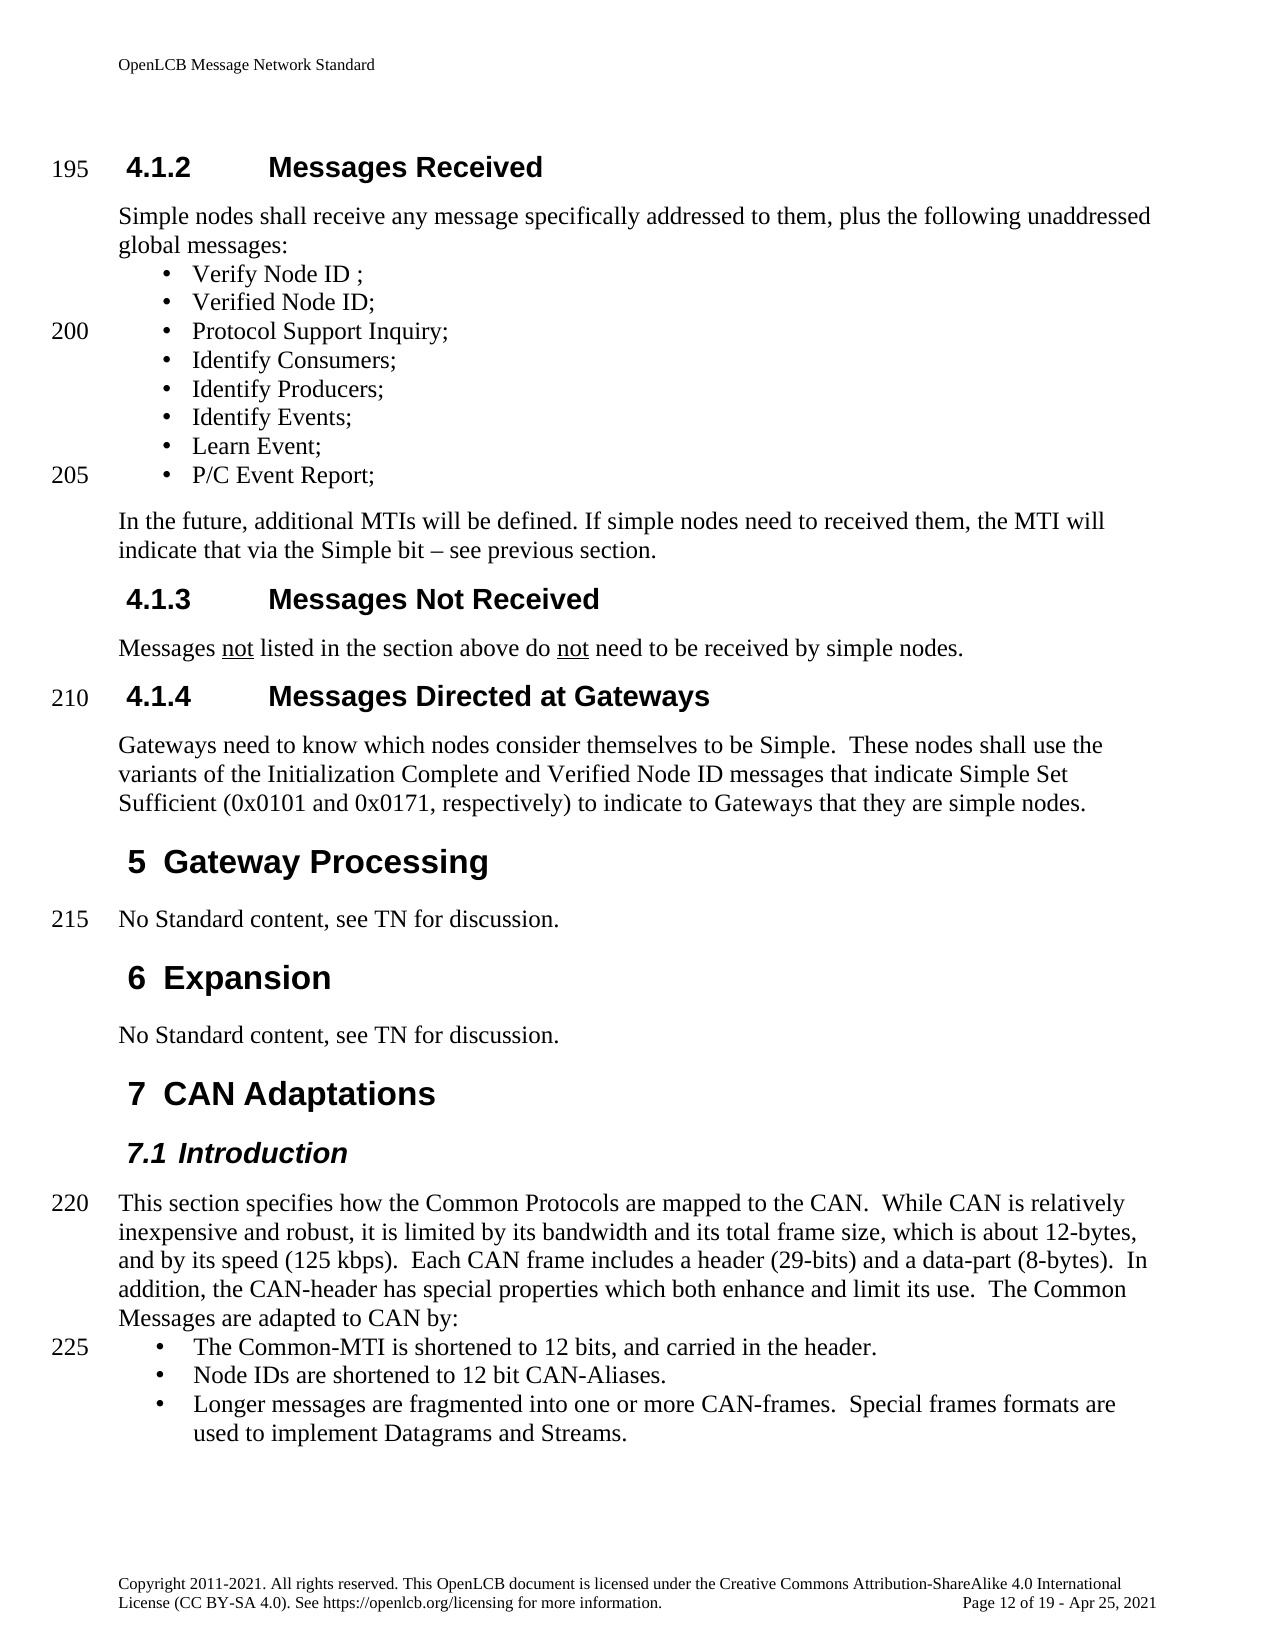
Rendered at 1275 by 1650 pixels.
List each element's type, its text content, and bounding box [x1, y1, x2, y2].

text This section specifies how the Common Protocols are mapped to the CAN. While CAN is relatively inexpensive and robust, it is limited by its bandwidth and its total frame size, which is about 12-bytes, and by its speed (125 kbps). Each CAN frame includes a header (29-bits) and a data-part (8-bytes). In addition, the CAN-header has special properties which both enhance and limit its use. The Common Messages are adapted to CAN by: [118, 1188, 1157, 1332]
list Protocol Support Inquiry; [162, 316, 1157, 345]
list Identify Events; [162, 402, 1157, 431]
list Verified Node ID; [162, 287, 1157, 316]
subtitle Gateway Processing [118, 842, 1157, 880]
list Learn Event; [162, 431, 1157, 460]
text Messages not listed in the section above do not need to be received by simple nodes. [118, 633, 1157, 662]
list The Common-MTI is shortened to 12 bits, and carried in the header. [156, 1332, 1157, 1360]
text In the future, additional MTIs will be defined. If simple nodes need to received them, the MTI will indicate that via the Simple bit – see previous section. [118, 506, 1157, 564]
list Node IDs are shortened to 12 bit CAN-Aliases. [156, 1360, 1157, 1389]
list P/C Event Report; [162, 460, 1157, 489]
text Gateways need to know which nodes consider themselves to be Simple. These nodes shall use the variants of the Initialization Complete and Verified Node ID messages that indicate Simple Set Sufficient (0x0101 and 0x0171, respectively) to indicate to Gateways that they are simple nodes. [118, 731, 1157, 817]
list Identify Producers; [162, 374, 1157, 402]
list Identify Consumers; [162, 345, 1157, 374]
text No Standard content, see TN for discussion. [118, 1020, 1157, 1049]
subtitle Introduction [118, 1137, 1157, 1170]
text Simple nodes shall receive any message specifically addressed to them, plus the following unaddressed global messages: [118, 201, 1157, 259]
subtitle Messages Directed at Gateways [118, 679, 1157, 713]
subtitle CAN Adaptations [118, 1074, 1157, 1113]
subtitle Messages Received [118, 150, 1157, 183]
subtitle Expansion [118, 958, 1157, 996]
text No Standard content, see TN for discussion. [118, 904, 1157, 933]
subtitle Messages Not Received [118, 582, 1157, 615]
list Verify Node ID ; [162, 259, 1157, 287]
list Longer messages are fragmented into one or more CAN-frames. Special frames formats are used to implement Datagrams and Streams. [156, 1389, 1157, 1447]
